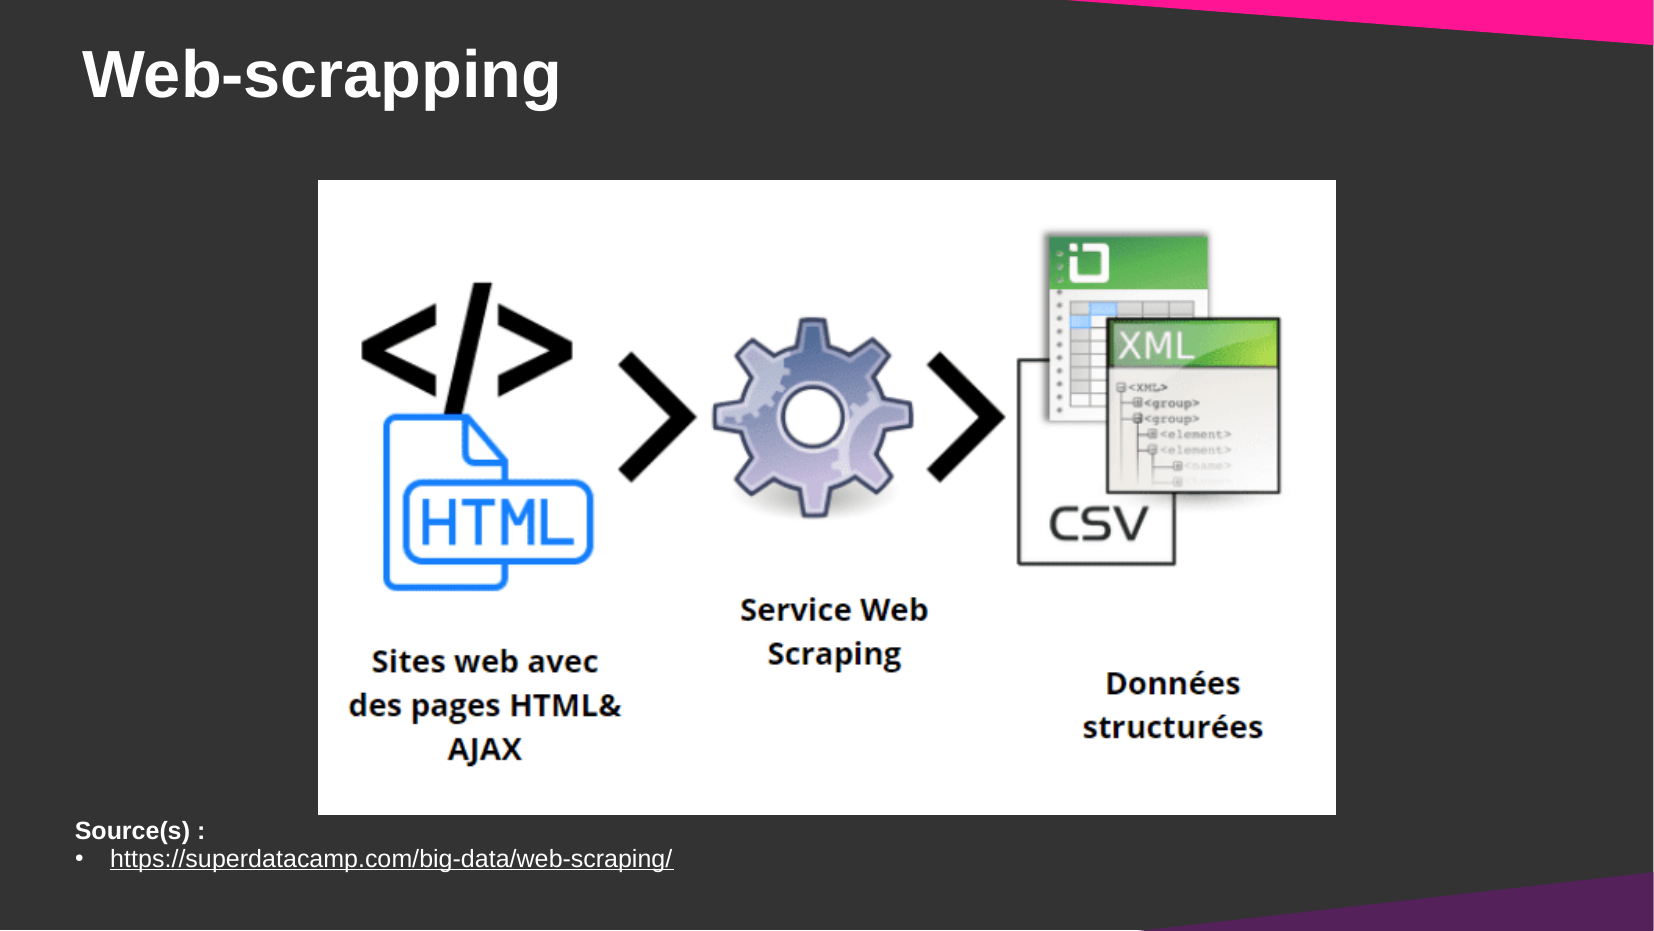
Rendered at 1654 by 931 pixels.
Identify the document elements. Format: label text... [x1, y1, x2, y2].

title Web-scrapping [82, 37, 1571, 122]
text_box [1546, 872, 1654, 931]
text_box Source(s) : https://superdatacamp.com/big-data/web-scraping/ [60, 809, 1546, 931]
picture [318, 180, 1336, 809]
text_box [1066, 0, 1654, 46]
